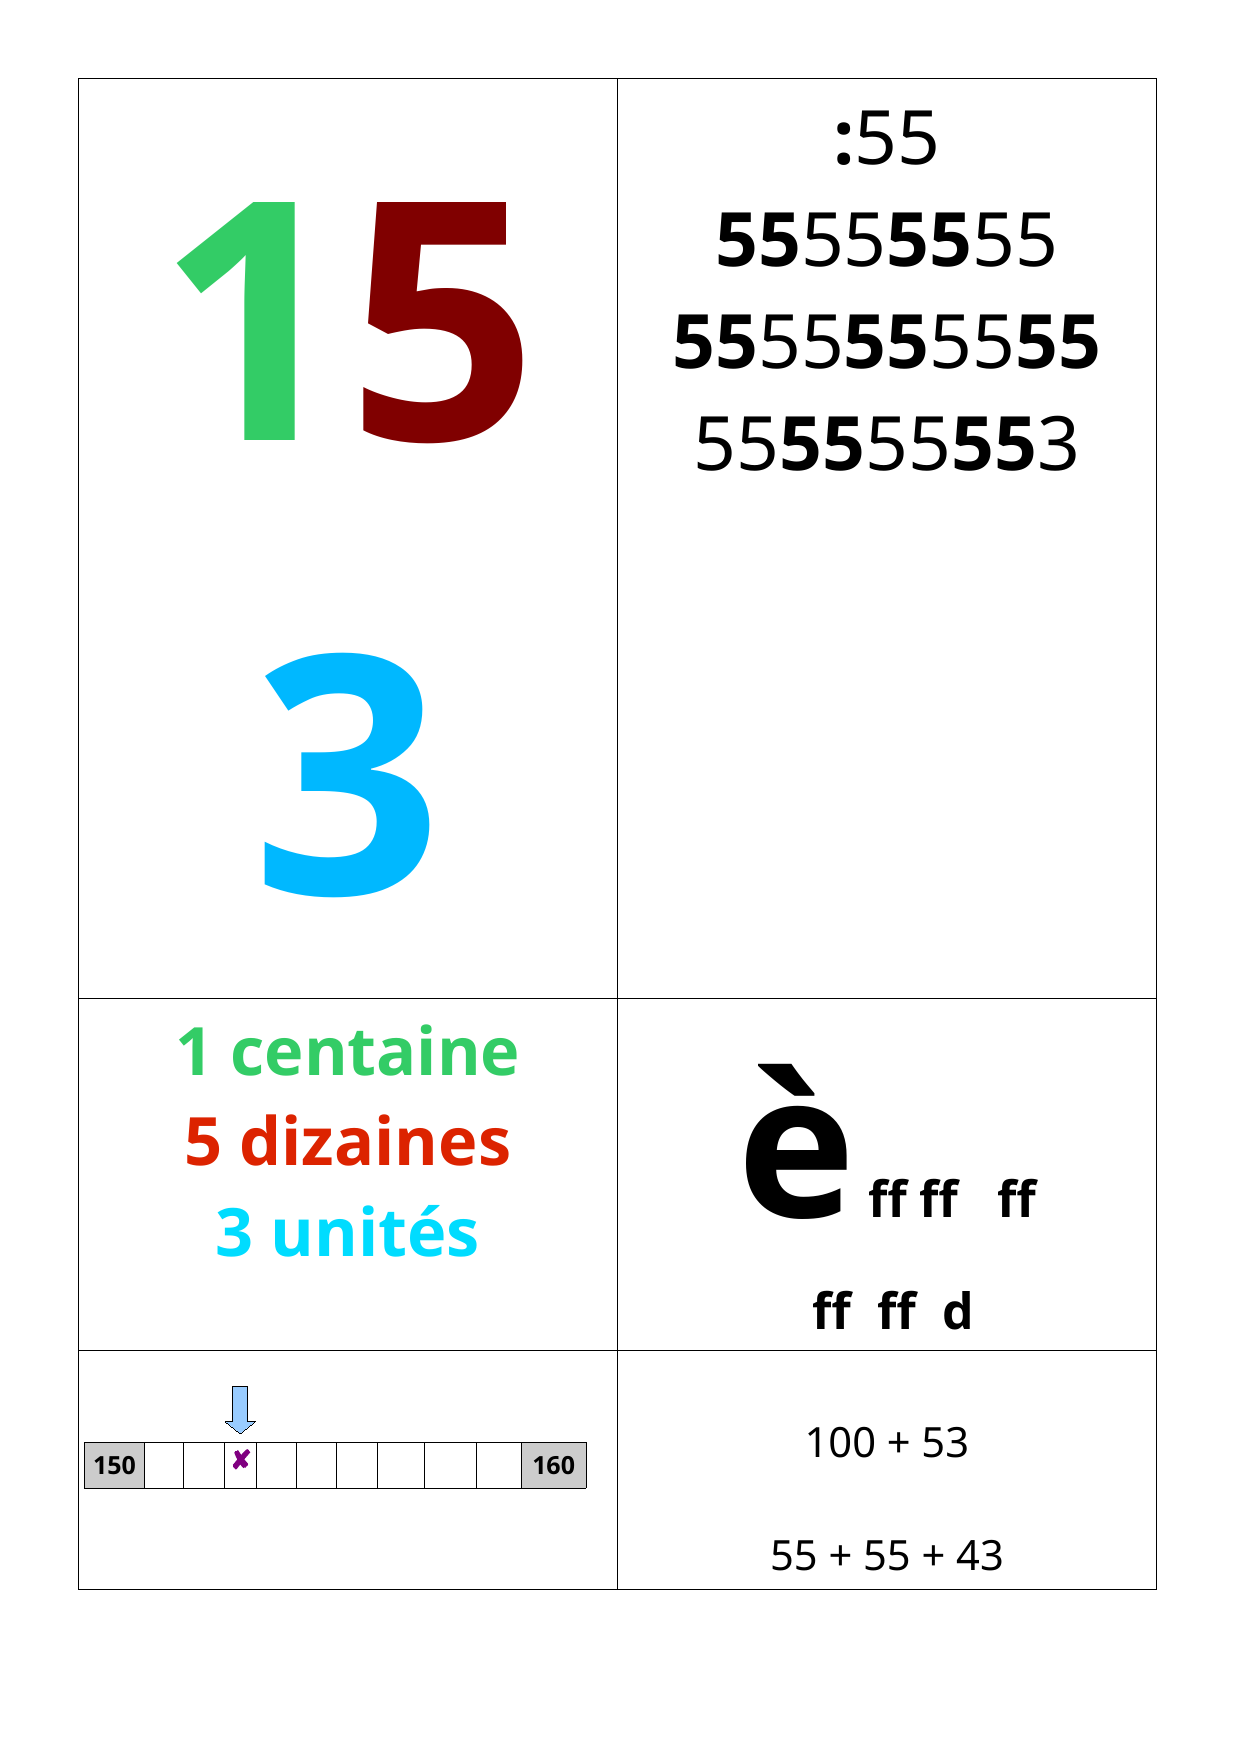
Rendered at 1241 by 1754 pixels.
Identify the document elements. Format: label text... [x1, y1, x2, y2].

table_cell 100 + 53 55 + 55 + 43 [618, 1351, 1156, 1588]
table_cell è ff ff ff ff ff d [618, 999, 1156, 1350]
table_cell :55 55555555 5555555555 555555553 [618, 79, 1156, 998]
table_header [184, 1443, 224, 1488]
table_cell [79, 1351, 617, 1588]
table_header [337, 1443, 377, 1488]
table_header 160 [522, 1443, 586, 1488]
table_header 150 [85, 1443, 144, 1488]
table_cell 153 [79, 79, 617, 998]
table_header [257, 1443, 296, 1488]
table_header [477, 1443, 521, 1488]
table_header [378, 1443, 424, 1488]
table_header [425, 1443, 476, 1488]
table_header  [225, 1443, 256, 1488]
table_header [145, 1443, 183, 1488]
table_cell 1 centaine 5 dizaines 3 unités [79, 999, 617, 1350]
table_header [297, 1443, 336, 1488]
